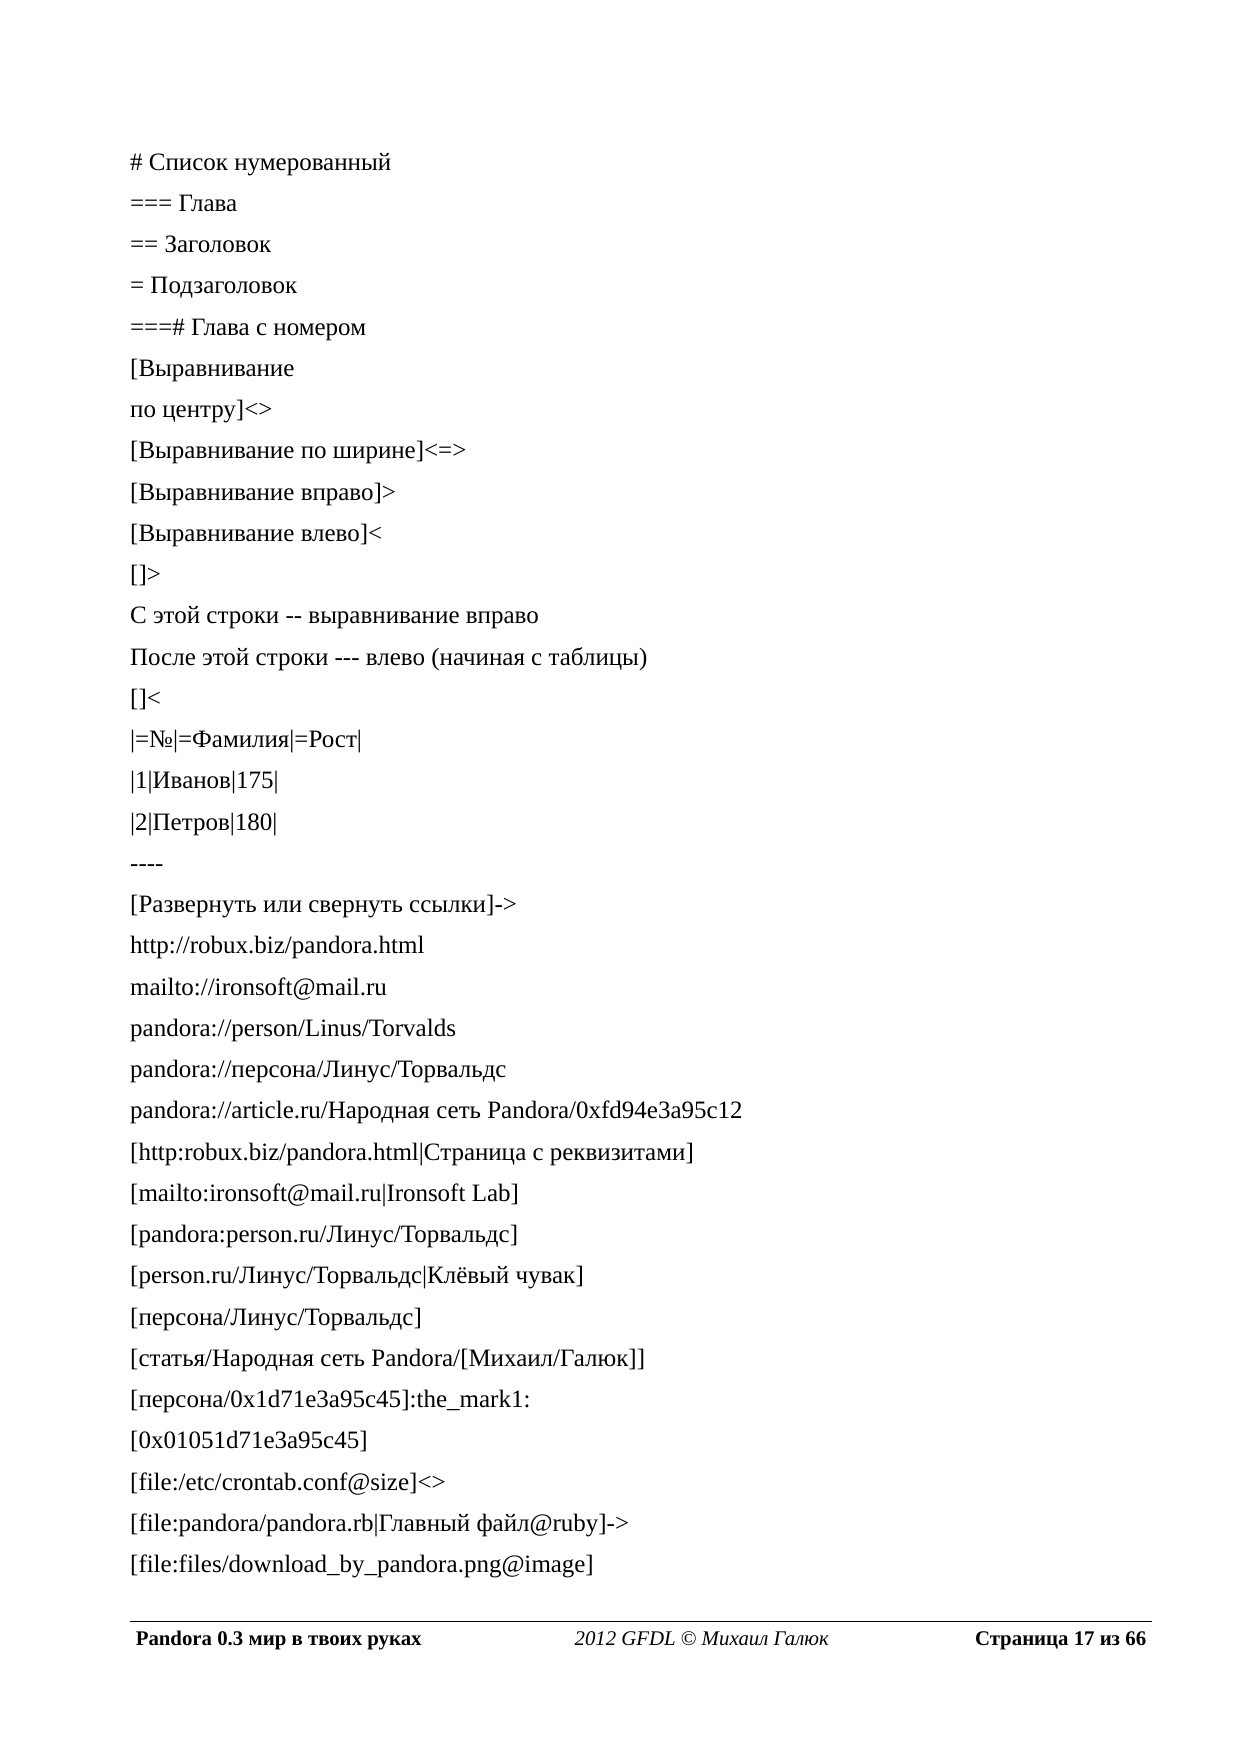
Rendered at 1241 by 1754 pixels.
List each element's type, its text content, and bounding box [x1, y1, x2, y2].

text [mailto:ironsoft@mail.ru|Ironsoft Lab] [130, 1178, 1152, 1207]
text по центру]<> [130, 394, 1152, 423]
text = Подзаголовок [130, 271, 1152, 299]
text ===# Глава с номером [130, 312, 1152, 341]
text [Развернуть или свернуть ссылки]-> [130, 889, 1152, 918]
text pandora://персона/Линус/Торвальдс [130, 1054, 1152, 1083]
text [статья/Народная сеть Pandora/[Михаил/Галюк]] [130, 1343, 1152, 1372]
text [персона/Линус/Торвальдс] [130, 1302, 1152, 1331]
text []> [130, 559, 1152, 588]
text http://robux.biz/pandora.html [130, 931, 1152, 959]
text ---- [130, 848, 1152, 877]
text [Выравнивание [130, 353, 1152, 382]
text С этой строки -- выравнивание вправо [130, 601, 1152, 629]
text pandora://article.ru/Народная сеть Pandora/0xfd94e3a95c12 [130, 1096, 1152, 1124]
text [Выравнивание по ширине]<=> [130, 436, 1152, 464]
text |=№|=Фамилия|=Рост| [130, 724, 1152, 753]
text pandora://person/Linus/Torvalds [130, 1013, 1152, 1042]
text === Глава [130, 188, 1152, 217]
text [pandora:person.ru/Линус/Торвальдс] [130, 1219, 1152, 1248]
text После этой строки --- влево (начиная с таблицы) [130, 642, 1152, 671]
text [http:robux.biz/pandora.html|Страница с реквизитами] [130, 1137, 1152, 1166]
text [Выравнивание влево]< [130, 518, 1152, 547]
text [file:files/download_by_pandora.png@image] [130, 1549, 1152, 1578]
text |1|Иванов|175| [130, 766, 1152, 794]
text [Выравнивание вправо]> [130, 477, 1152, 506]
text mailto://ironsoft@mail.ru [130, 972, 1152, 1001]
text [file:pandora/pandora.rb|Главный файл@ruby]-> [130, 1508, 1152, 1537]
text == Заголовок [130, 229, 1152, 258]
text [file:/etc/crontab.conf@size]<> [130, 1467, 1152, 1496]
text []< [130, 683, 1152, 712]
text [person.ru/Линус/Торвальдс|Клёвый чувак] [130, 1261, 1152, 1289]
text |2|Петров|180| [130, 807, 1152, 836]
text # Список нумерованный [130, 147, 1152, 176]
text [персона/0x1d71e3a95c45]:the_mark1: [130, 1384, 1152, 1413]
text [0x01051d71e3a95c45] [130, 1426, 1152, 1454]
